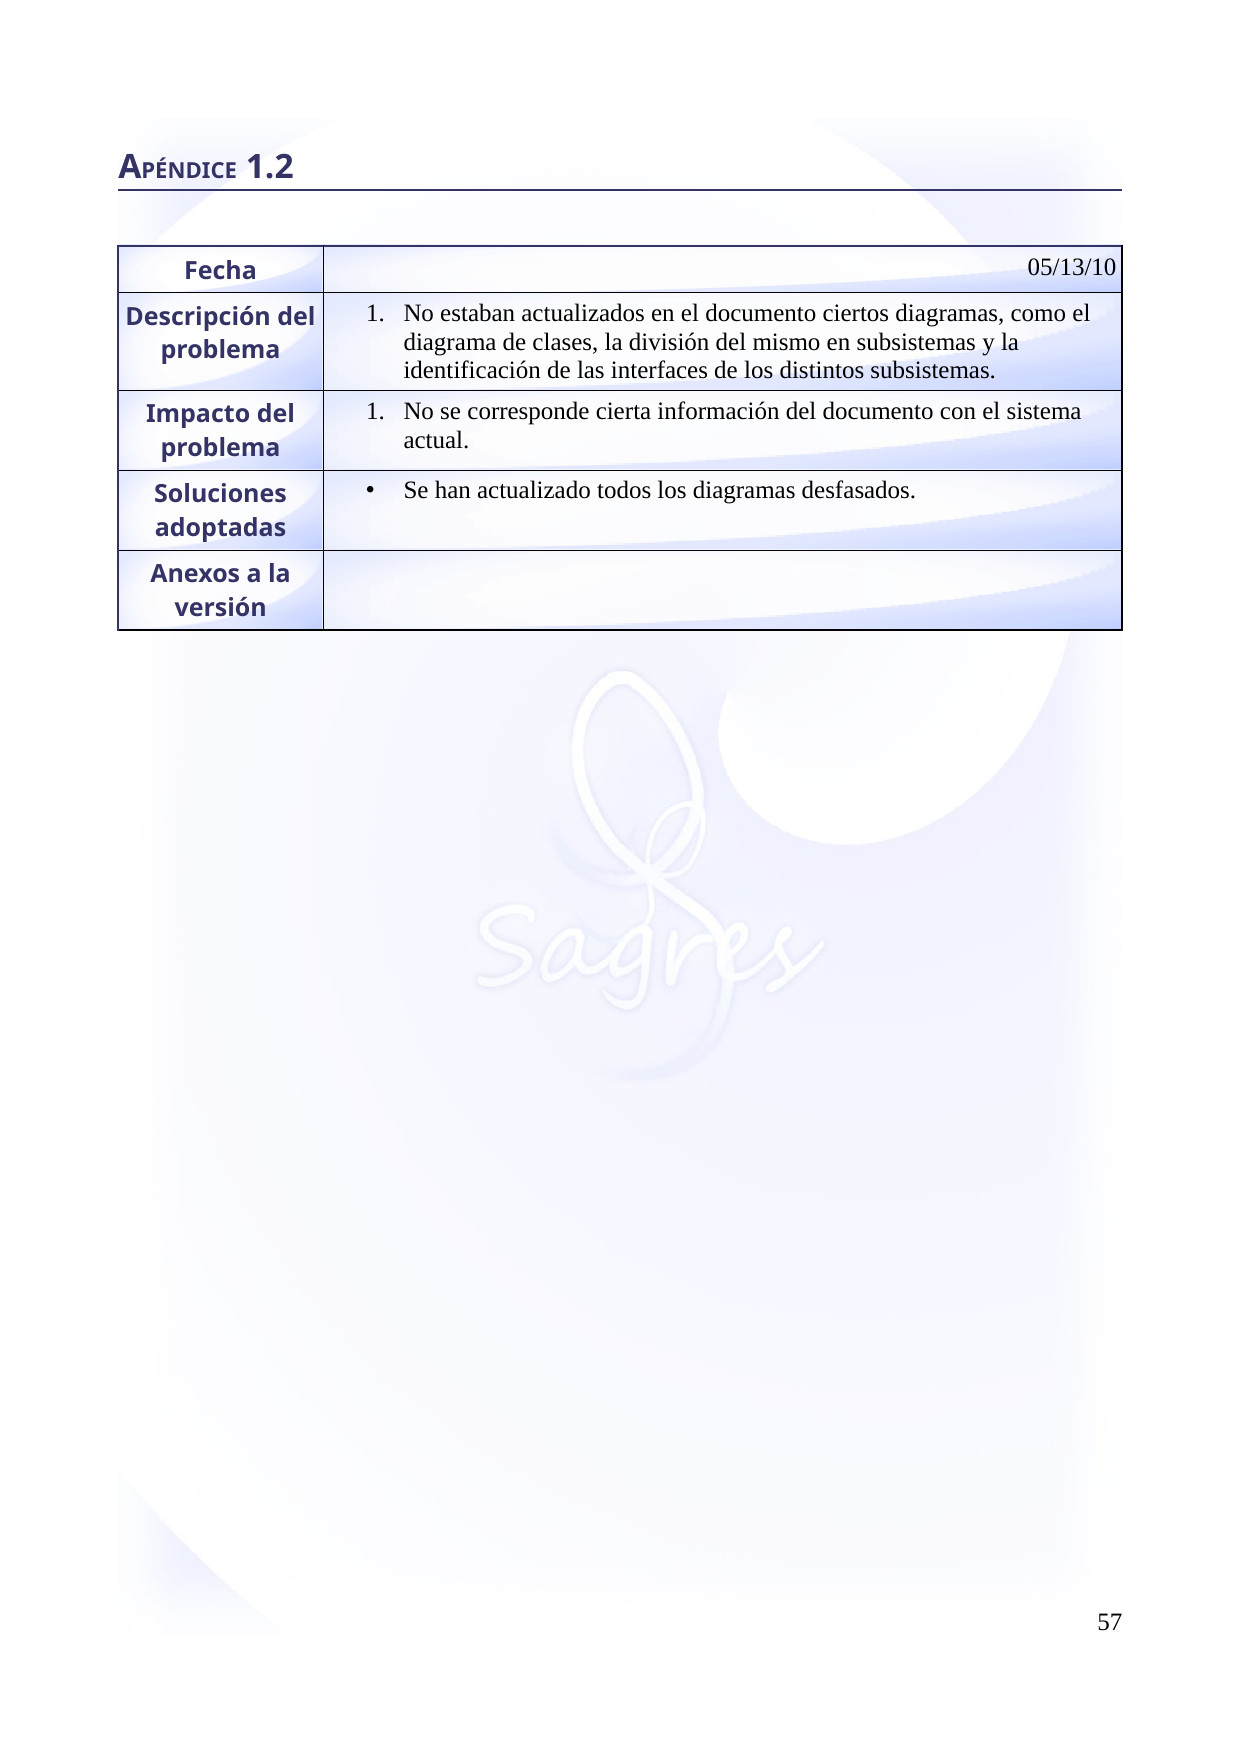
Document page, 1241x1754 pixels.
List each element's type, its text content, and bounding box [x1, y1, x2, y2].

table_cell Anexos a la versión [119, 551, 323, 629]
table_header 13/05/10 [324, 247, 1121, 292]
table_cell Impacto del problema [119, 391, 323, 470]
table_cell Descripción del problema [119, 293, 323, 390]
subtitle Apéndice 1.2 [118, 143, 1122, 189]
picture [118, 118, 1122, 143]
table_cell No estaban actualizados en el documento ciertos diagramas, como el diagrama de clases, la división del mismo en subsistemas y la identificación de las interfaces de los distintos subsistemas. [324, 293, 1121, 390]
table_cell Se han actualizado todos los diagramas desfasados. [324, 471, 1121, 549]
table_header Fecha [119, 247, 323, 292]
table_cell Soluciones adoptadas [119, 471, 323, 549]
picture [118, 191, 1122, 245]
table_cell [324, 551, 1121, 629]
table_cell No se corresponde cierta información del documento con el sistema actual. [324, 391, 1121, 470]
picture [118, 631, 1122, 1636]
